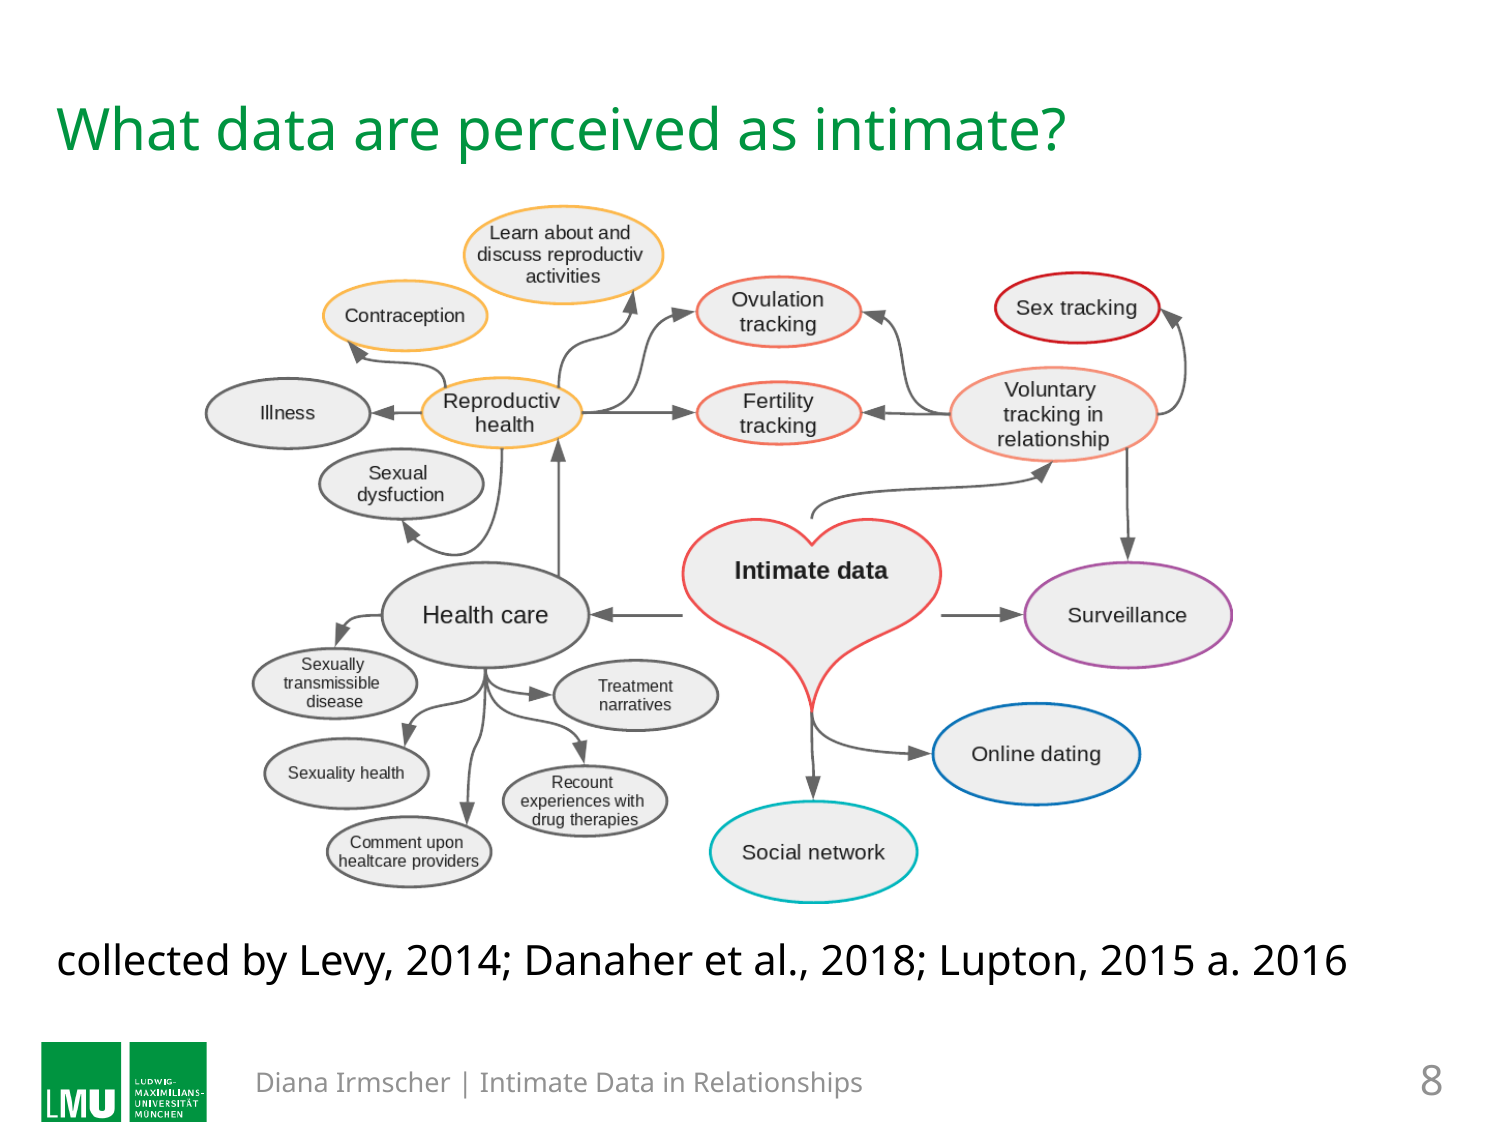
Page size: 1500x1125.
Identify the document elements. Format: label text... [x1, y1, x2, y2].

title What data are perceived as intimate? [41, 37, 1459, 217]
list [47, 265, 1465, 1010]
picture [204, 204, 1233, 236]
list collected by Levy, 2014; Danaher et al., 2018; Lupton, 2015 a. 2016 [41, 236, 1459, 1007]
slide_number [1014, 1046, 1459, 1117]
footer Diana Irmscher | Intimate Data in Relationships [240, 1046, 963, 1117]
